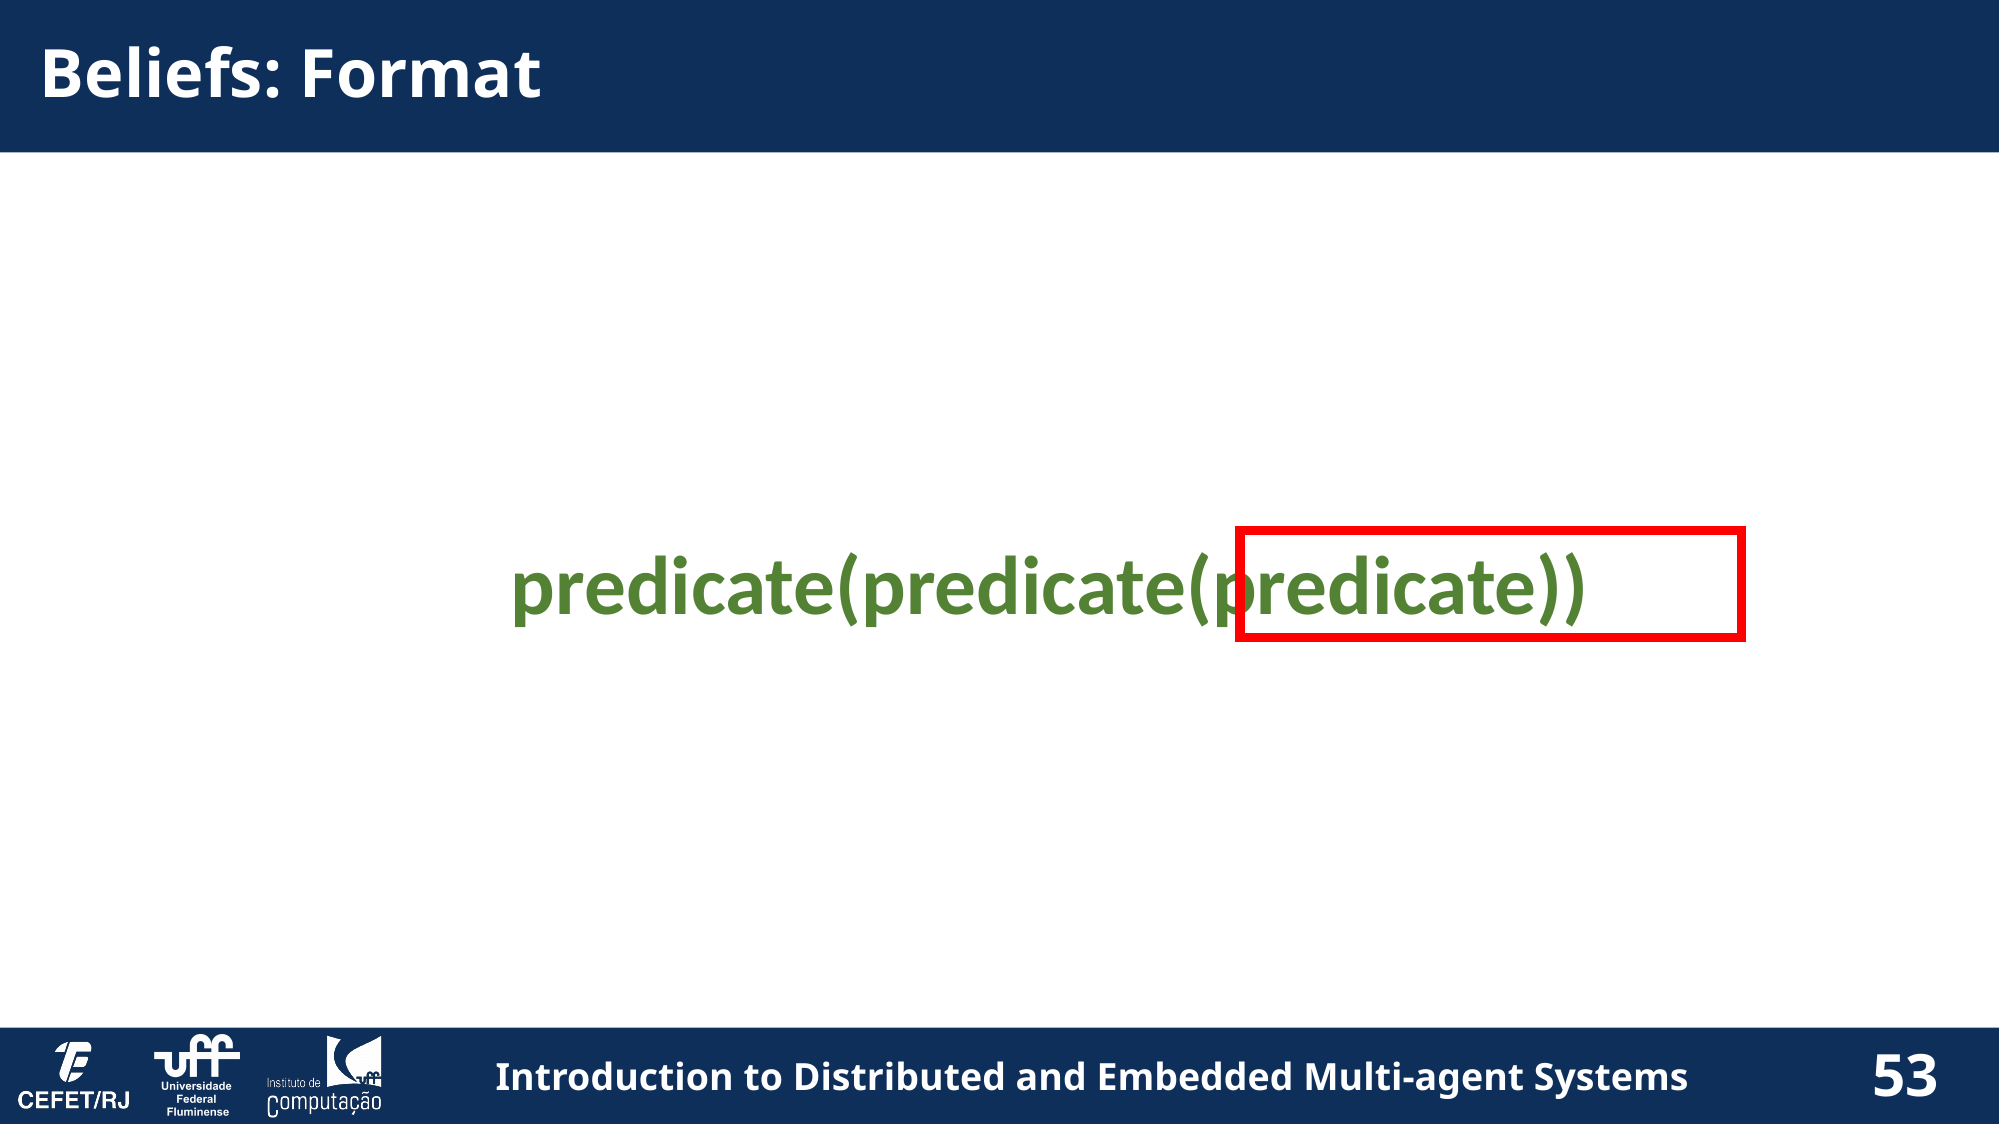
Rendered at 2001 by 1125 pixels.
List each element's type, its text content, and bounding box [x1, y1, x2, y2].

text_box predicate(predicate(predicate)) [212, 523, 1907, 639]
picture [153, 1033, 241, 1121]
picture [18, 1021, 129, 1125]
text_box Beliefs: Format [25, 23, 1999, 119]
picture [265, 1033, 383, 1118]
text_box predicate(predicate(predicate)) [1245, 535, 1737, 633]
